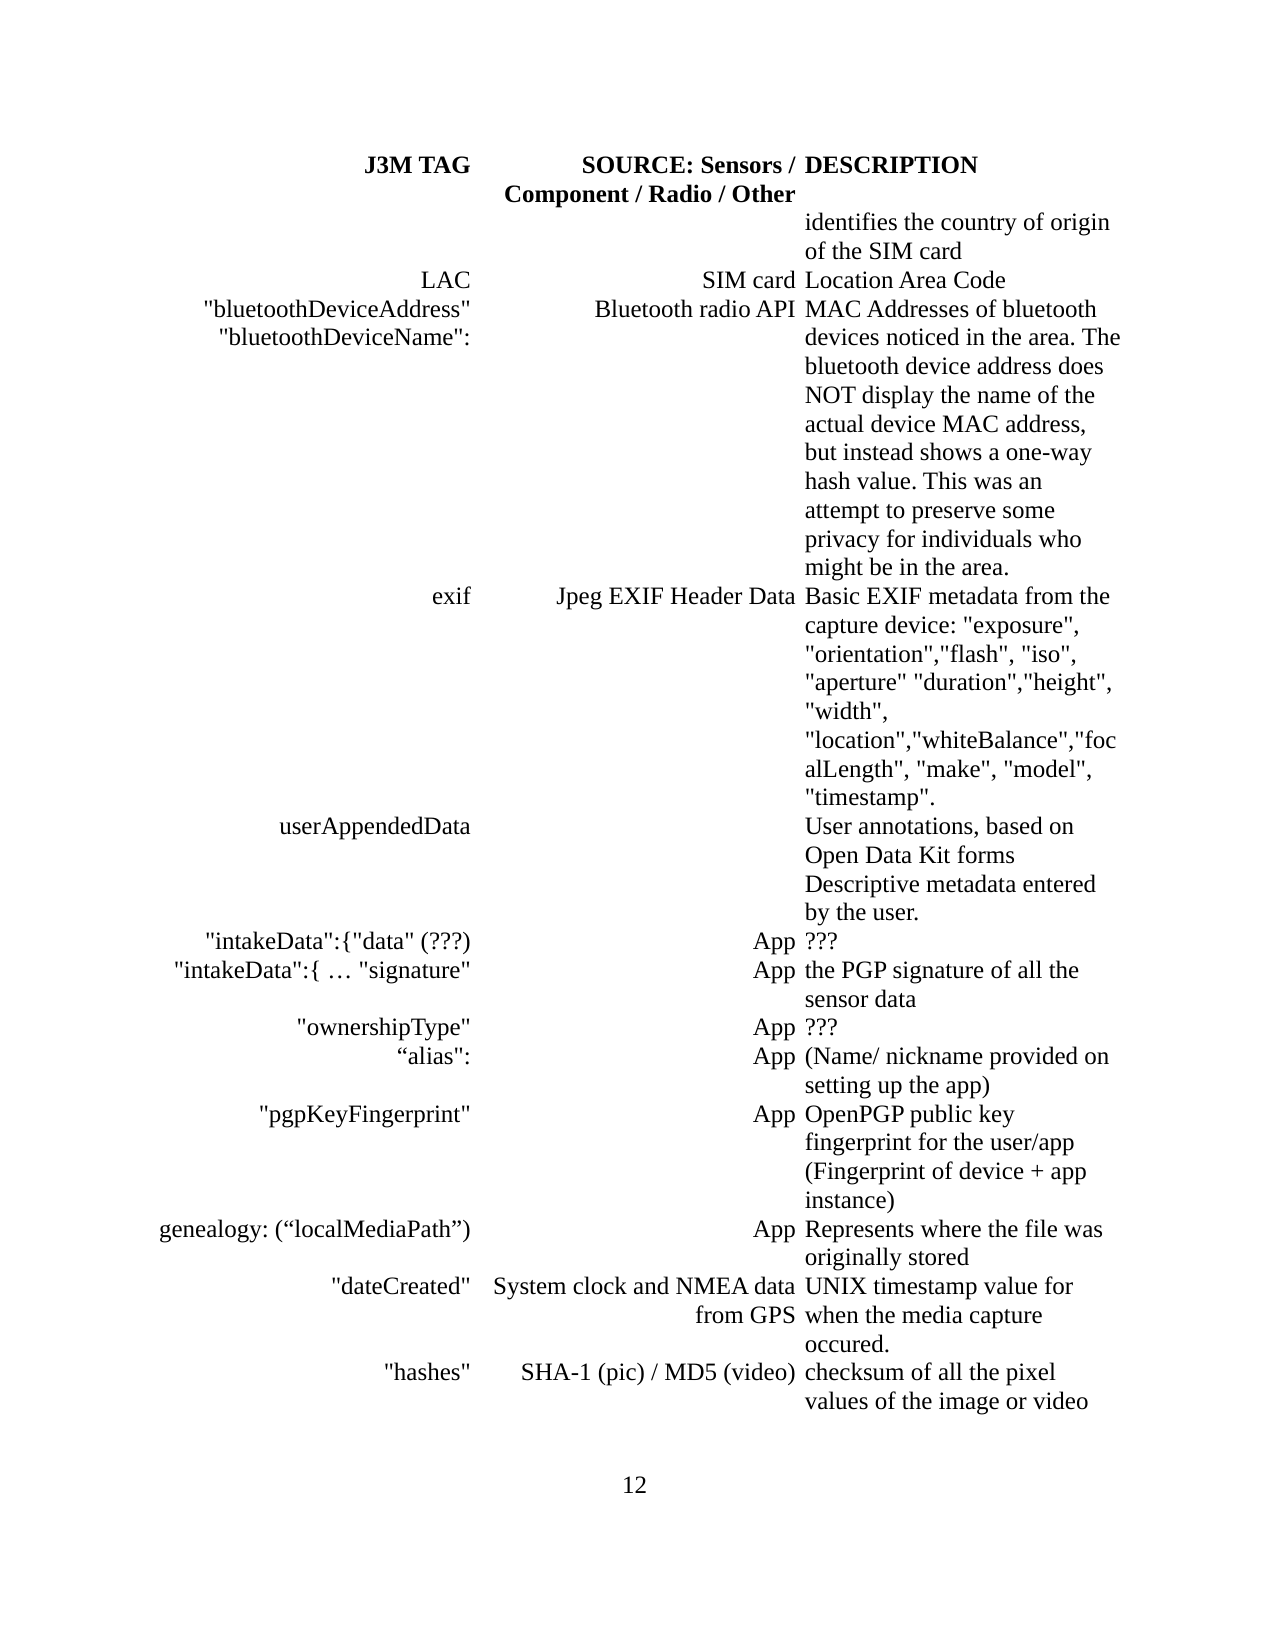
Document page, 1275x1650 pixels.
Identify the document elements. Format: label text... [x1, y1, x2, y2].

table_cell SHA-1 (pic) / MD5 (video) [475, 1358, 800, 1415]
table_cell the PGP signature of all the sensor data [800, 955, 1125, 1012]
table_cell "ownershipType" [150, 1013, 475, 1041]
table_cell exif [150, 581, 475, 811]
table_cell Jpeg EXIF Header Data [475, 581, 800, 811]
table_cell App [475, 1013, 800, 1041]
table_cell ??? [800, 1013, 1125, 1041]
table_header J3M TAG [150, 150, 475, 207]
table_cell Represents where the file was originally stored [800, 1214, 1125, 1271]
table_cell [475, 811, 800, 926]
table_cell App [475, 926, 800, 955]
table_cell SIM card [475, 265, 800, 294]
table_cell genealogy: (“localMediaPath”) [150, 1214, 475, 1271]
table_cell - identifies the country of origin of the SIM card [800, 208, 1125, 265]
table_header DESCRIPTION [800, 150, 1125, 207]
table_cell MAC Addresses of bluetooth devices noticed in the area. The bluetooth device address does NOT display the name of the actual device MAC address, but instead shows a one-way hash value. This was an attempt to preserve some privacy for individuals who might be in the area. [800, 294, 1125, 581]
table_cell "bluetoothDeviceAddress" "bluetoothDeviceName": [150, 294, 475, 581]
table_cell UNIX timestamp value for when the media capture occured. [800, 1271, 1125, 1357]
table_cell App [475, 1041, 800, 1099]
table_cell App [475, 955, 800, 1012]
table_cell OpenPGP public key fingerprint for the user/app (Fingerprint of device + app instance) [800, 1099, 1125, 1214]
table_cell Location Area Code [800, 265, 1125, 294]
table_cell Bluetooth radio API [475, 294, 800, 581]
table_cell "pgpKeyFingerprint" [150, 1099, 475, 1214]
table_cell “alias": [150, 1041, 475, 1099]
table_cell LAC [150, 265, 475, 294]
table_cell User annotations, based on Open Data Kit forms Descriptive metadata entered by the user. [800, 811, 1125, 926]
table_cell [475, 208, 800, 265]
table_cell "dateCreated" [150, 1271, 475, 1357]
table_cell "intakeData":{ … "signature" [150, 955, 475, 1012]
table_cell App [475, 1099, 800, 1214]
table_cell Basic EXIF metadata from the capture device: "exposure", "orientation","flash", "iso", "aperture" "duration","height", "width", "location","whiteBalance","focalLength", "make", "model", "timestamp". [800, 581, 1125, 811]
table_cell "intakeData":{"data" (???) [150, 926, 475, 955]
table_cell "hashes" [150, 1358, 475, 1415]
table_cell checksum of all the pixel values of the image or video [800, 1358, 1125, 1415]
table_cell userAppendedData [150, 811, 475, 926]
table_cell (Name/ nickname provided on setting up the app) [800, 1041, 1125, 1099]
table_cell System clock and NMEA data from GPS [475, 1271, 800, 1357]
table_cell ??? [800, 926, 1125, 955]
table_cell [150, 208, 475, 265]
table_header SOURCE: Sensors / Component / Radio / Other [475, 150, 800, 207]
table_cell App [475, 1214, 800, 1271]
